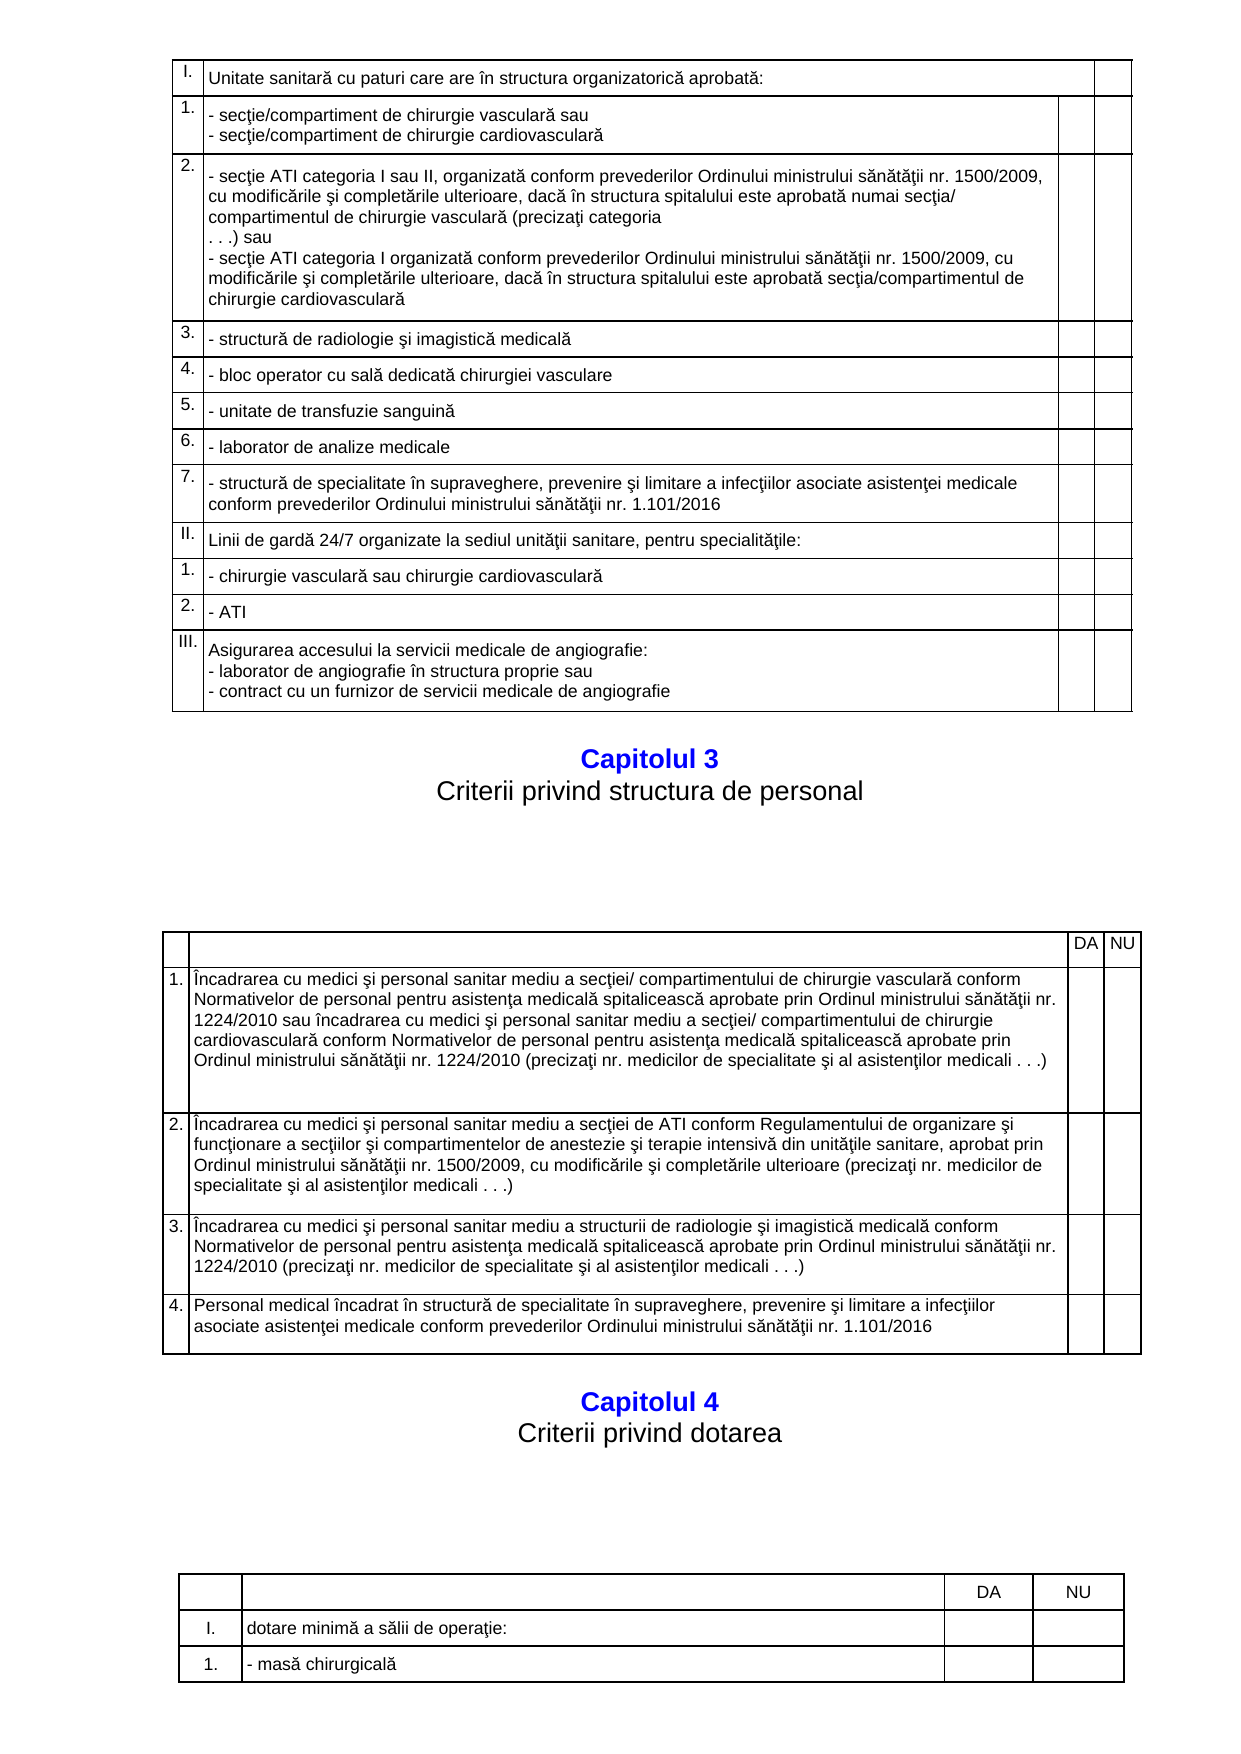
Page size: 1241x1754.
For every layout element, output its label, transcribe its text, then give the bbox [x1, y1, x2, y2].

table_cell Linii de gardă 24/7 organizate la sediul unităţii sanitare, pentru specialităţile: [204, 523, 1058, 557]
table_cell [1095, 393, 1131, 428]
table_cell [168, 320, 172, 356]
table_cell [168, 95, 172, 153]
table_cell [1095, 97, 1131, 153]
table_cell [168, 464, 172, 522]
table_cell [1095, 631, 1131, 711]
table_cell [168, 522, 172, 557]
table_cell [945, 1611, 1032, 1645]
table_cell 6. [173, 430, 203, 464]
table_cell - secţie ATI categoria I sau II, organizată conform prevederilor Ordinului ministrului sănătăţii nr. 1500/2009, cu modificările şi completările ulterioare, dacă în structura spitalului este aprobată numai secţia/ compartimentul de chirurgie vasculară (precizaţi categoria . . .) sau - secţie ATI categoria I organizată conform prevederilor Ordinului ministrului sănătăţii nr. 1500/2009, cu modificările şi completările ulterioare, dacă în structura spitalului este aprobată secţia/compartimentul de chirurgie cardiovasculară [204, 155, 1058, 320]
table_cell DA [1069, 933, 1103, 967]
table_cell [168, 629, 172, 711]
table_cell NU [1034, 1575, 1123, 1609]
table_cell [1069, 1114, 1103, 1214]
table_cell [1105, 1114, 1140, 1214]
table_cell [158, 1214, 162, 1293]
table_cell 1. [173, 559, 203, 593]
table_cell Încadrarea cu medici şi personal sanitar mediu a secţiei de ATI conform Regulamentului de organizare şi funcţionare a secţiilor şi compartimentelor de anestezie şi terapie intensivă din unităţile sanitare, aprobat prin Ordinul ministrului sănătăţii nr. 1500/2009, cu modificările şi completările ulterioare (precizaţi nr. medicilor de specialitate şi al asistenţilor medicali . . .) [190, 1114, 1067, 1214]
text Capitolul 3 Criterii privind structura de personal [118, 743, 1181, 868]
table_cell 2. [173, 155, 203, 320]
table_cell [158, 1294, 162, 1353]
table_cell I. [173, 61, 203, 95]
table_cell [158, 1112, 162, 1214]
table_cell Unitate sanitară cu paturi care are în structura organizatorică aprobată: [204, 61, 1094, 95]
table_cell DA [945, 1575, 1032, 1609]
table_cell [1095, 322, 1131, 356]
table_cell [1095, 358, 1131, 392]
table_cell - bloc operator cu sală dedicată chirurgiei vasculare [204, 358, 1058, 392]
table_cell [1059, 523, 1094, 557]
table_cell [1059, 430, 1094, 464]
table_header [158, 900, 163, 931]
table_cell [1069, 968, 1103, 1112]
table_cell [180, 1575, 241, 1609]
table_cell [1095, 155, 1131, 320]
table_cell - secţie/compartiment de chirurgie vasculară sau - secţie/compartiment de chirurgie cardiovasculară [204, 97, 1058, 153]
table_cell [1095, 465, 1131, 522]
table_cell [1059, 465, 1094, 522]
table_cell Încadrarea cu medici şi personal sanitar mediu a secţiei/ compartimentului de chirurgie vasculară conform Normativelor de personal pentru asistenţa medicală spitalicească aprobate prin Ordinul ministrului sănătăţii nr. 1224/2010 sau încadrarea cu medici şi personal sanitar mediu a secţiei/ compartimentului de chirurgie cardiovasculară conform Normativelor de personal pentru asistenţa medicală spitalicească aprobate prin Ordinul ministrului sănătăţii nr. 1224/2010 (precizaţi nr. medicilor de specialitate şi al asistenţilor medicali . . .) [190, 968, 1067, 1112]
table_cell II. [173, 523, 203, 557]
table_cell - chirurgie vasculară sau chirurgie cardiovasculară [204, 559, 1058, 593]
table_cell - laborator de analize medicale [204, 430, 1058, 464]
table_cell [190, 933, 1067, 967]
table_header [179, 1542, 242, 1573]
table_cell [164, 933, 188, 967]
table_header [944, 1542, 1033, 1573]
table_cell [1095, 559, 1131, 593]
table_cell [1095, 523, 1131, 557]
table_cell 1. [164, 968, 188, 1112]
table_cell [1105, 1215, 1140, 1293]
table_cell - unitate de transfuzie sanguină [204, 393, 1058, 428]
table_header [1104, 900, 1141, 931]
table_cell [1059, 595, 1094, 629]
table_cell [1034, 1611, 1123, 1645]
table_cell 2. [164, 1114, 188, 1214]
table_cell - structură de radiologie şi imagistică medicală [204, 322, 1058, 356]
table_cell [168, 153, 172, 320]
table_cell 1. [180, 1647, 241, 1681]
table_cell 7. [173, 465, 203, 522]
table_cell [1059, 97, 1094, 153]
table_cell - structură de specialitate în supraveghere, prevenire şi limitare a infecţiilor asociate asistenţei medicale conform prevederilor Ordinului ministrului sănătăţii nr. 1.101/2016 [204, 465, 1058, 522]
table_cell [1105, 968, 1140, 1112]
table_cell - ATI [204, 595, 1058, 629]
table_cell 3. [164, 1215, 188, 1293]
table_cell [1105, 1295, 1140, 1353]
table_cell NU [1105, 933, 1140, 967]
table_cell [168, 59, 172, 95]
table_cell [1095, 595, 1131, 629]
table_cell 5. [173, 393, 203, 428]
table_cell Personal medical încadrat în structură de specialitate în supraveghere, prevenire şi limitare a infecţiilor asociate asistenţei medicale conform prevederilor Ordinului ministrului sănătăţii nr. 1.101/2016 [190, 1295, 1067, 1353]
table_cell [158, 931, 162, 967]
table_cell Asigurarea accesului la servicii medicale de angiografie: - laborator de angiografie în structura proprie sau - contract cu un furnizor de servicii medicale de angiografie [204, 631, 1058, 711]
table_cell [1095, 61, 1131, 95]
table_cell 3. [173, 322, 203, 356]
table_cell 2. [173, 595, 203, 629]
table_cell [168, 594, 172, 629]
table_cell [168, 356, 172, 392]
table_header [1068, 900, 1104, 931]
table_header [175, 1542, 179, 1573]
table_cell [168, 558, 172, 593]
table_cell [168, 392, 172, 428]
table_cell dotare minimă a sălii de operaţie: [243, 1611, 944, 1645]
table_cell [1059, 358, 1094, 392]
table_header [163, 900, 189, 931]
table_cell - masă chirurgicală [243, 1647, 944, 1681]
table_cell 4. [164, 1295, 188, 1353]
table_cell [1059, 559, 1094, 593]
table_cell [1059, 155, 1094, 320]
text Capitolul 4 Criterii privind dotarea [118, 1386, 1181, 1511]
table_cell Încadrarea cu medici şi personal sanitar mediu a structurii de radiologie şi imagistică medicală conform Normativelor de personal pentru asistenţa medicală spitalicească aprobate prin Ordinul ministrului sănătăţii nr. 1224/2010 (precizaţi nr. medicilor de specialitate şi al asistenţilor medicali . . .) [190, 1215, 1067, 1293]
table_cell [1069, 1295, 1103, 1353]
table_cell III. [173, 631, 203, 711]
table_header [1033, 1542, 1124, 1573]
table_cell [1069, 1215, 1103, 1293]
table_cell [1034, 1647, 1123, 1681]
table_cell 1. [173, 97, 203, 153]
table_cell [168, 428, 172, 464]
table_cell [945, 1647, 1032, 1681]
table_cell 4. [173, 358, 203, 392]
table_cell [1059, 393, 1094, 428]
table_cell [243, 1575, 944, 1609]
table_cell [1059, 322, 1094, 356]
table_cell [158, 967, 162, 1112]
table_cell [1095, 430, 1131, 464]
table_header [189, 900, 1068, 931]
table_cell [1059, 631, 1094, 711]
table_header [242, 1542, 944, 1573]
table_cell I. [180, 1611, 241, 1645]
